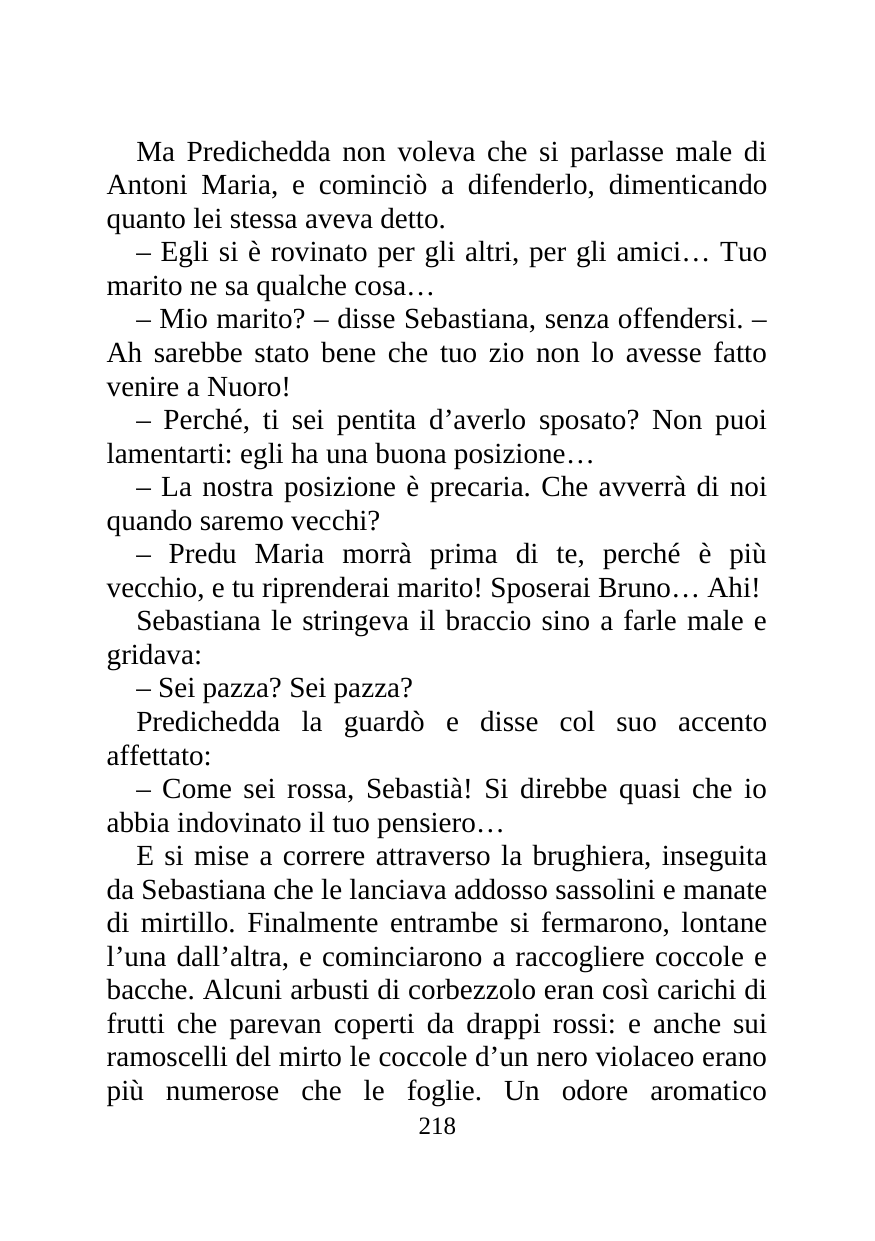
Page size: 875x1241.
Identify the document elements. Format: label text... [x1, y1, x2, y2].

text – Come sei rossa, Sebastià! Si direbbe quasi che io abbia indovinato il tuo pensiero… [106, 771, 768, 838]
text Ma Predichedda non voleva che si parlasse male di Antoni Maria, e cominciò a difenderlo, dimenticando quanto lei stessa aveva detto. [106, 134, 768, 234]
text Sebastiana le stringeva il braccio sino a farle male e gridava: [106, 603, 768, 671]
text E si mise a correre attraverso la brughiera, inseguita da Sebastiana che le lanciava addosso sassolini e manate di mirtillo. Finalmente entrambe si fermarono, lontane l’una dall’altra, e cominciarono a raccogliere coccole e bacche. Alcuni arbusti di corbezzolo eran così carichi di frutti che parevan coperti da drappi rossi: e anche sui ramoscelli del mirto le coccole d’un nero violaceo erano più numerose che le foglie. Un odore aromatico [106, 838, 768, 1107]
text – Sei pazza? Sei pazza? [106, 671, 768, 704]
text – La nostra posizione è precaria. Che avverrà di noi quando saremo vecchi? [106, 469, 768, 536]
text Predichedda la guardò e disse col suo accento affettato: [106, 704, 768, 771]
text – Predu Maria morrà prima di te, perché è più vecchio, e tu riprenderai marito! Sposerai Bruno… Ahi! [106, 536, 768, 603]
text – Mio marito? – disse Sebastiana, senza offendersi. – Ah sarebbe stato bene che tuo zio non lo avesse fatto venire a Nuoro! [106, 302, 768, 402]
text – Perché, ti sei pentita d’averlo sposato? Non puoi lamentarti: egli ha una buona posizione… [106, 402, 768, 469]
text – Egli si è rovinato per gli altri, per gli amici… Tuo marito ne sa qualche cosa… [106, 234, 768, 302]
